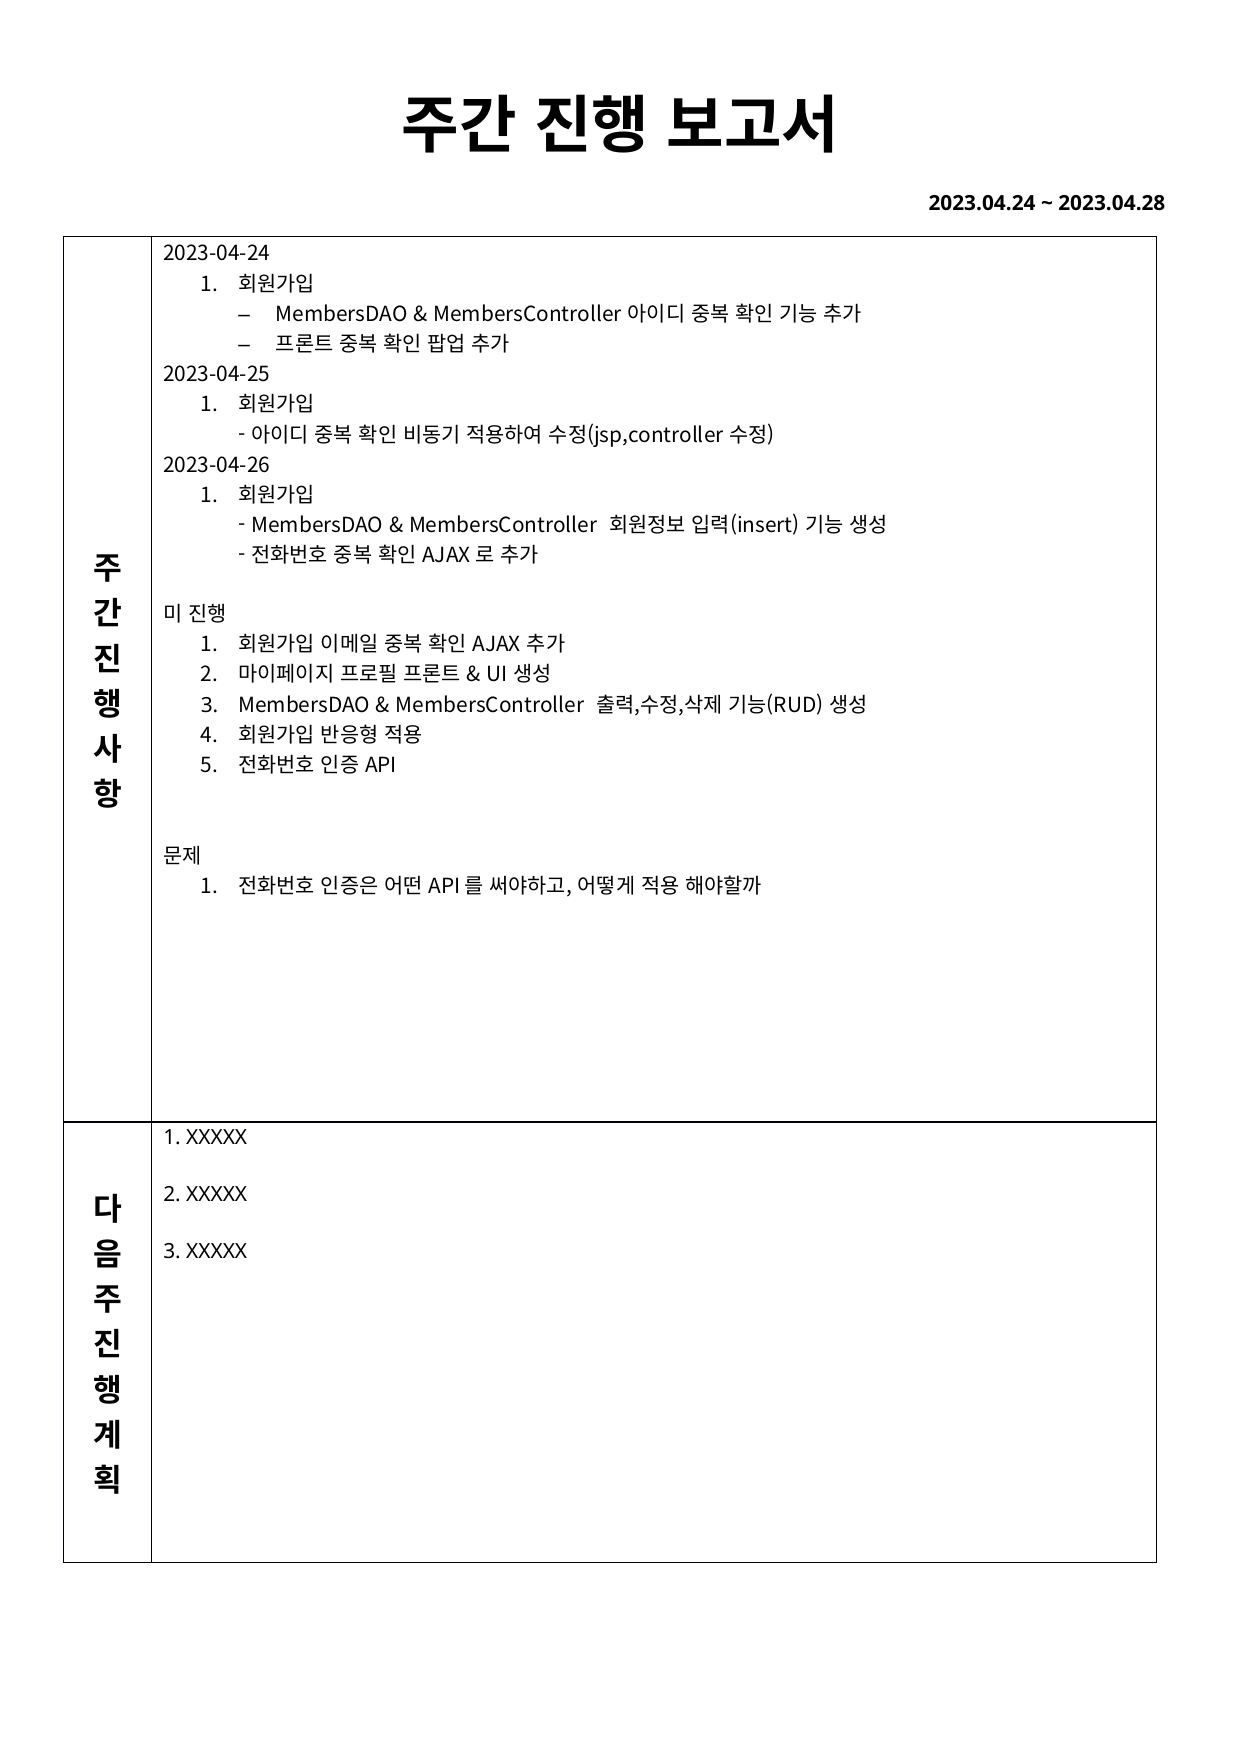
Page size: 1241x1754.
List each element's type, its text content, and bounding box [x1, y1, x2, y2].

table_header 주 간 진 행 사 항 [64, 237, 151, 1121]
table_cell 다 음 주 진 행 계 획 [64, 1123, 151, 1562]
table_cell 1. XXXXX 2. XXXXX 3. XXXXX [152, 1123, 1156, 1562]
table_header 2023-04-24 회원가입 MembersDAO & MembersController 아이디 중복 확인 기능 추가 프론트 중복 확인 팝업 추가 2023-04-25 회원가입 - 아이디 중복 확인 비동기 적용하여 수정(jsp,controller 수정) 2023-04-26 회원가입 - MembersDAO & MembersController 회원정보 입력(insert) 기능 생성 - 전화번호 중복 확인 AJAX로 추가 미 진행 회원가입 이메일 중복 확인 AJAX 추가 마이페이지 프로필 프론트 & UI 생성 MembersDAO & MembersController 출력,수정,삭제 기능(RUD) 생성 회원가입 반응형 적용 전화번호 인증 API 문제 전화번호 인증은 어떤 API를 써야하고, 어떻게 적용 해야할까 [152, 237, 1156, 1121]
text 2023.04.24 ~ 2023.04.28 [75, 188, 1165, 217]
text 주간 진행 보고서 [75, 75, 1165, 166]
